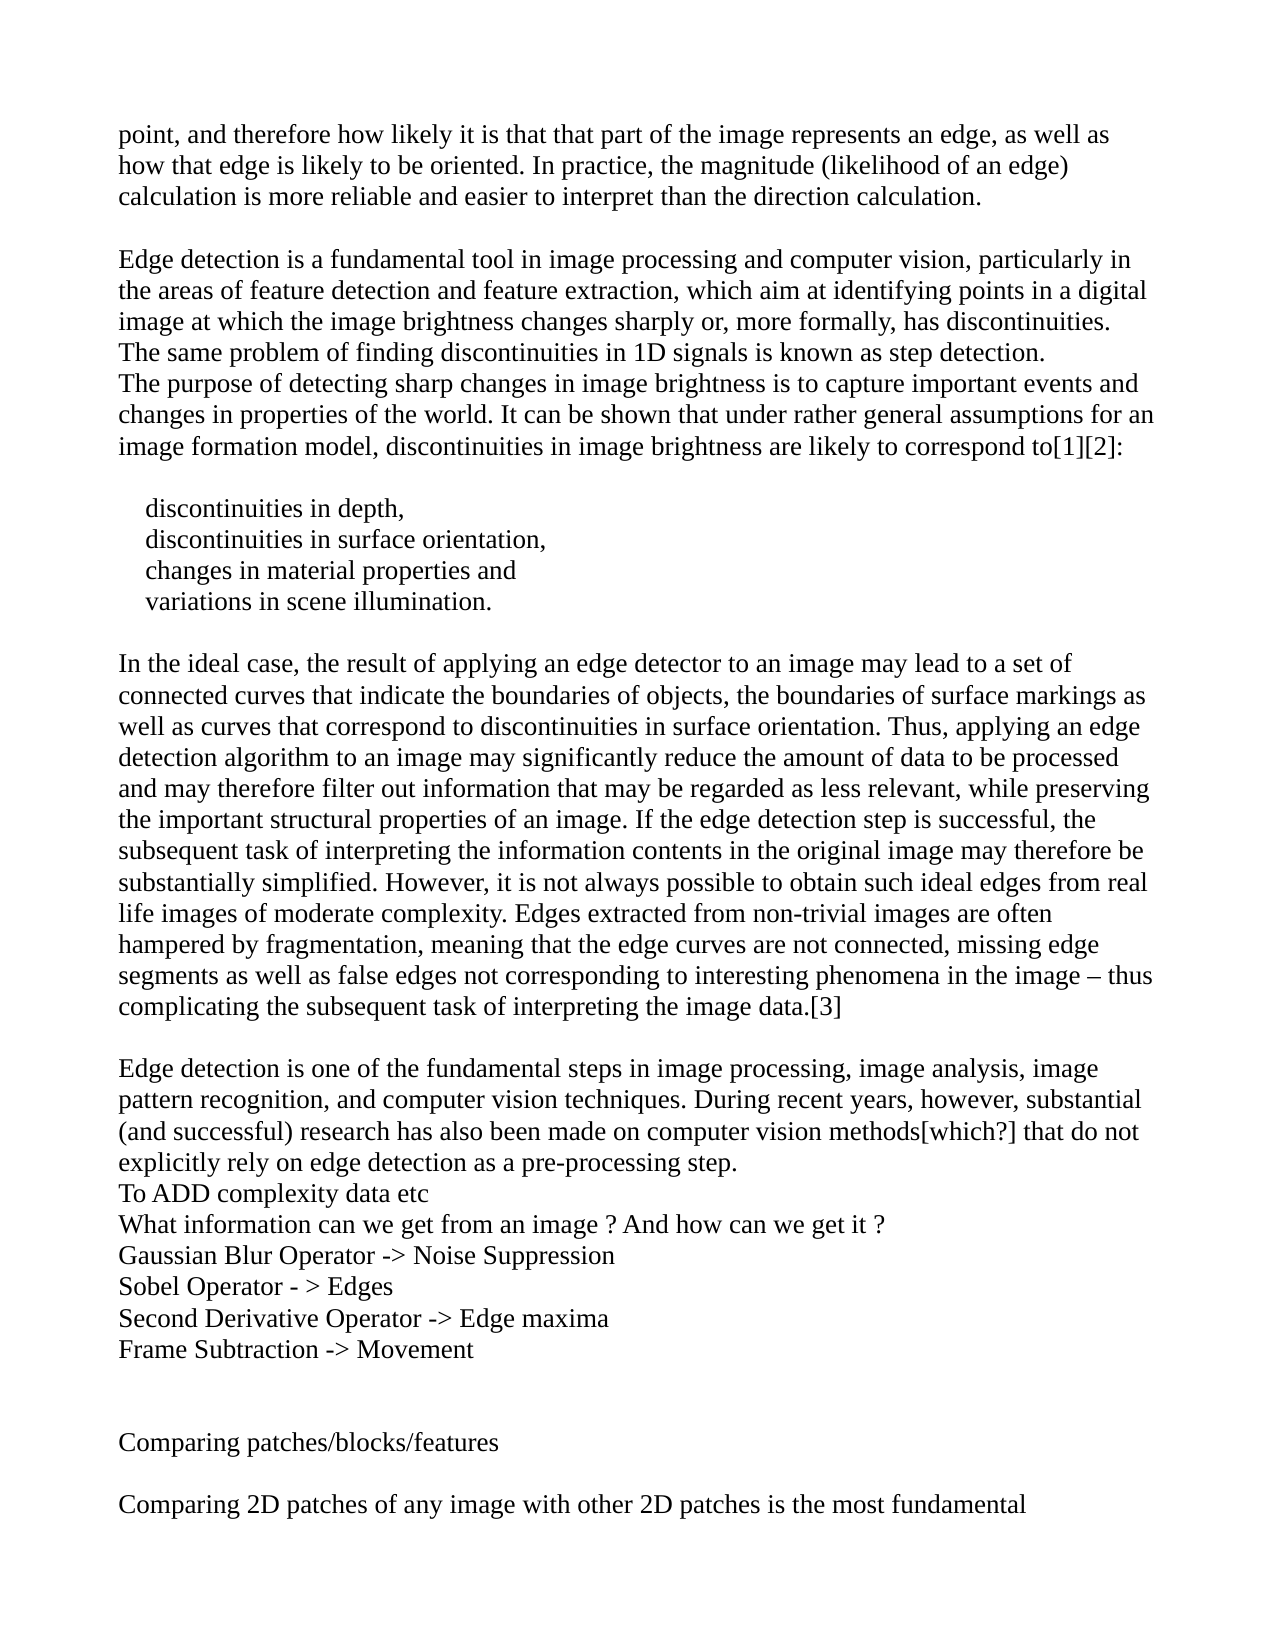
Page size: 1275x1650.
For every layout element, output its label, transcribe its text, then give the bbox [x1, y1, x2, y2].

text changes in material properties and [118, 554, 1157, 585]
text variations in scene illumination. [118, 585, 1157, 616]
text In the ideal case, the result of applying an edge detector to an image may lead to a set of connected curves that indicate the boundaries of objects, the boundaries of surface markings as well as curves that correspond to discontinuities in surface orientation. Thus, applying an edge detection algorithm to an image may significantly reduce the amount of data to be processed and may therefore filter out information that may be regarded as less relevant, while preserving the important structural properties of an image. If the edge detection step is successful, the subsequent task of interpreting the information contents in the original image may therefore be substantially simplified. However, it is not always possible to obtain such ideal edges from real life images of moderate complexity. Edges extracted from non-trivial images are often hampered by fragmentation, meaning that the edge curves are not connected, missing edge segments as well as false edges not corresponding to interesting phenomena in the image – thus complicating the subsequent task of interpreting the image data.[3] [118, 648, 1157, 1021]
text Frame Subtraction -> Movement [118, 1333, 1157, 1364]
text point, and therefore how likely it is that that part of the image represents an edge, as well as how that edge is likely to be oriented. In practice, the magnitude (likelihood of an edge) calculation is more reliable and easier to interpret than the direction calculation. [118, 118, 1157, 212]
text Gaussian Blur Operator -> Noise Suppression [118, 1239, 1157, 1271]
text The purpose of detecting sharp changes in image brightness is to capture important events and changes in properties of the world. It can be shown that under rather general assumptions for an image formation model, discontinuities in image brightness are likely to correspond to[1][2]: [118, 367, 1157, 461]
text Second Derivative Operator -> Edge maxima [118, 1302, 1157, 1333]
text Comparing patches/blocks/features [118, 1426, 1157, 1457]
text What information can we get from an image ? And how can we get it ? [118, 1208, 1157, 1239]
text To ADD complexity data etc [118, 1177, 1157, 1208]
text Edge detection is one of the fundamental steps in image processing, image analysis, image pattern recognition, and computer vision techniques. During recent years, however, substantial (and successful) research has also been made on computer vision methods[which?] that do not explicitly rely on edge detection as a pre-processing step. [118, 1052, 1157, 1177]
text Sobel Operator - > Edges [118, 1271, 1157, 1302]
text Comparing 2D patches of any image with other 2D patches is the most fundamental [118, 1488, 1157, 1520]
text discontinuities in depth, [118, 492, 1157, 523]
text discontinuities in surface orientation, [118, 523, 1157, 554]
text Edge detection is a fundamental tool in image processing and computer vision, particularly in the areas of feature detection and feature extraction, which aim at identifying points in a digital image at which the image brightness changes sharply or, more formally, has discontinuities. The same problem of finding discontinuities in 1D signals is known as step detection. [118, 243, 1157, 367]
